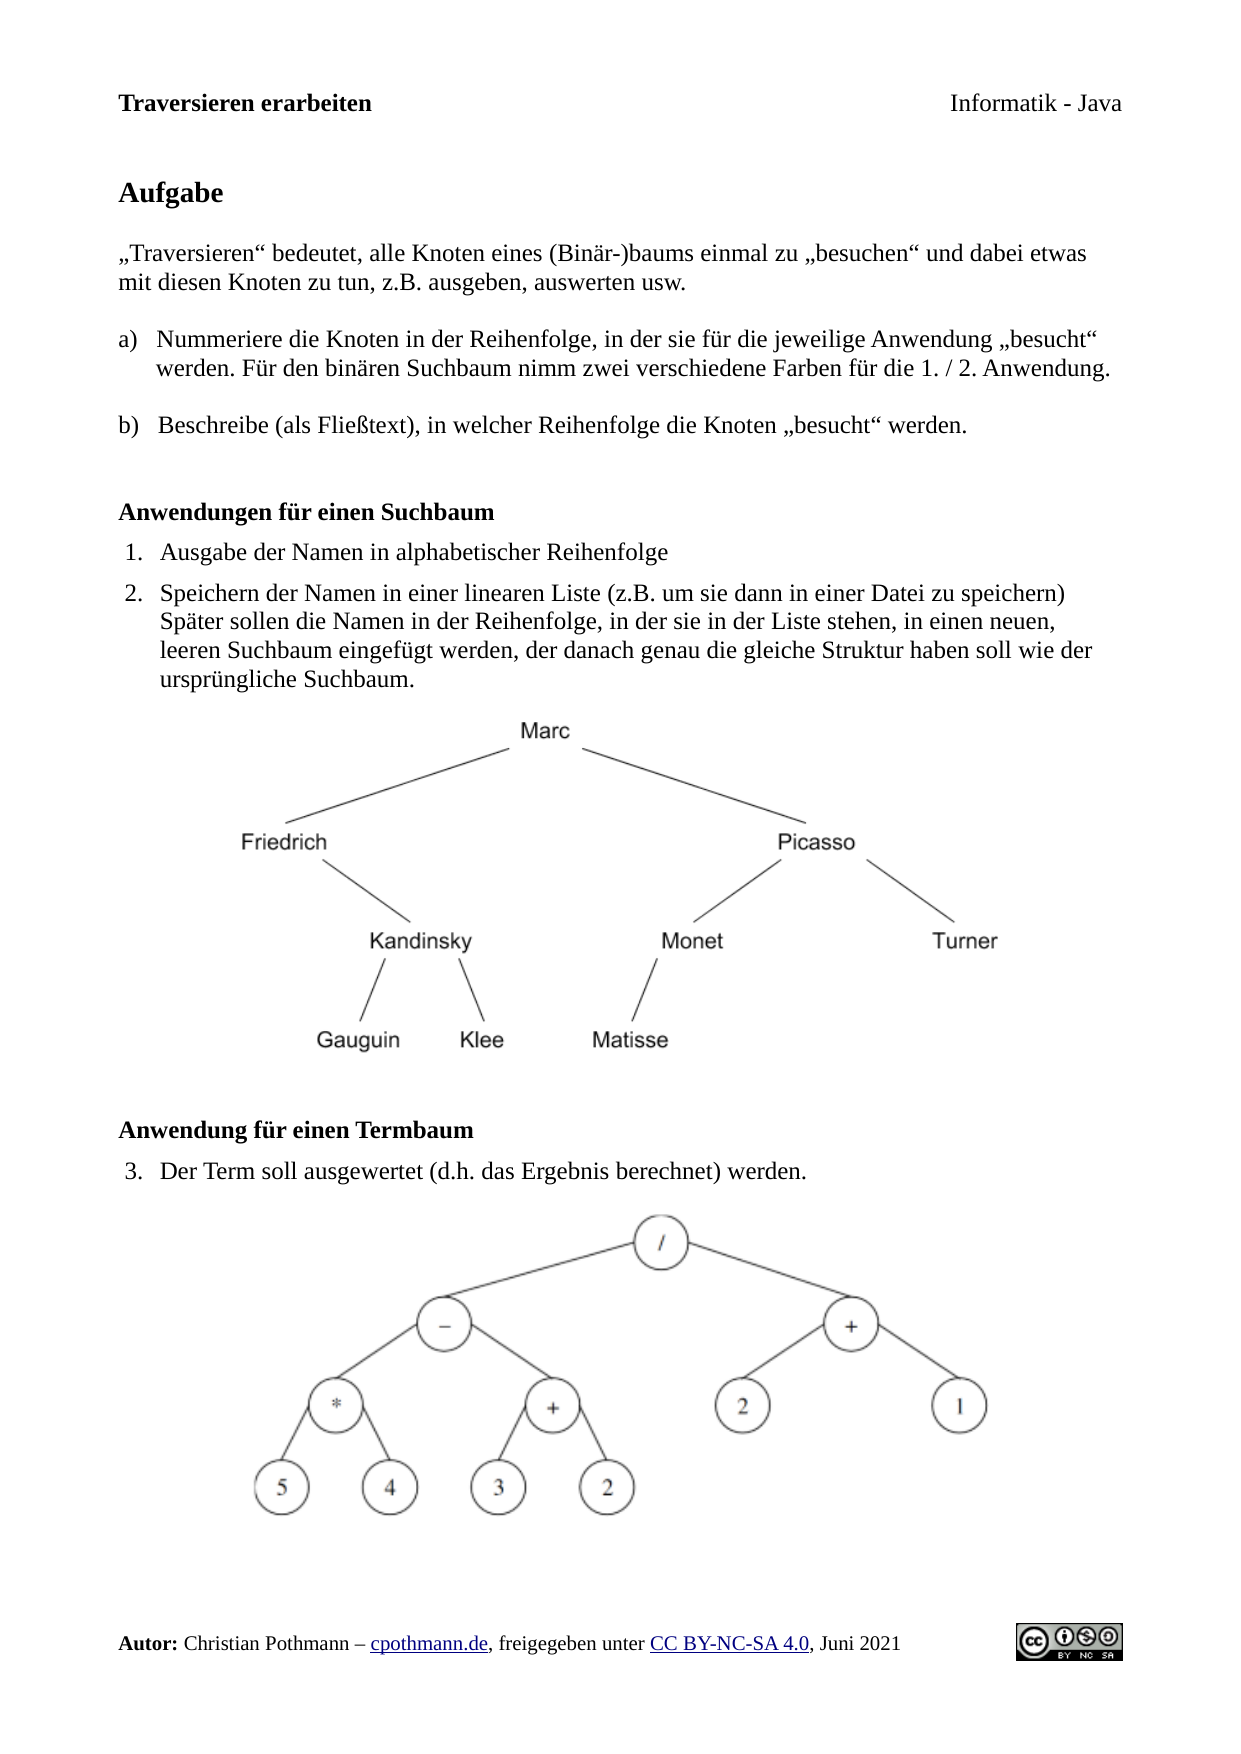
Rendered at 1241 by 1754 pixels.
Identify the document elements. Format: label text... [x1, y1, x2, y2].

list Der Term soll ausgewertet (d.h. das Ergebnis berechnet) werden. [118, 1156, 1122, 1184]
text a) Nummeriere die Knoten in der Reihenfolge, in der sie für die jeweilige Anwendung „besucht“ [118, 324, 1122, 353]
text Aufgabe [118, 176, 1122, 209]
text Anwendung für einen Termbaum [118, 1115, 1122, 1144]
picture [241, 721, 999, 1087]
picture [1016, 1623, 1123, 1661]
text „Traversieren“ bedeutet, alle Knoten eines (Binär-)baums einmal zu „besuchen“ und dabei etwas mit diesen Knoten zu tun, z.B. ausgeben, auswerten usw. [118, 238, 1122, 295]
text werden. Für den binären Suchbaum nimm zwei verschiedene Farben für die 1. / 2. Anwendung. [118, 353, 1122, 382]
text Autor: Christian Pothmann – cpothmann.de, freigegeben unter CC BY-NC-SA 4.0, Juni 2021 [118, 1631, 1016, 1655]
picture [251, 1213, 989, 1517]
list Ausgabe der Namen in alphabetischer Reihenfolge [118, 537, 1122, 566]
list Speichern der Namen in einer linearen Liste (z.B. um sie dann in einer Datei zu speichern) Später sollen die Namen in der Reihenfolge, in der sie in der Liste stehen, in einen neuen, leeren Suchbaum eingefügt werden, der danach genau die gleiche Struktur haben soll wie der ursprüngliche Suchbaum. [118, 578, 1122, 693]
text b) Beschreibe (als Fließtext), in welcher Reihenfolge die Knoten „besucht“ werden. [118, 410, 1122, 439]
text Anwendungen für einen Suchbaum [118, 497, 1122, 525]
